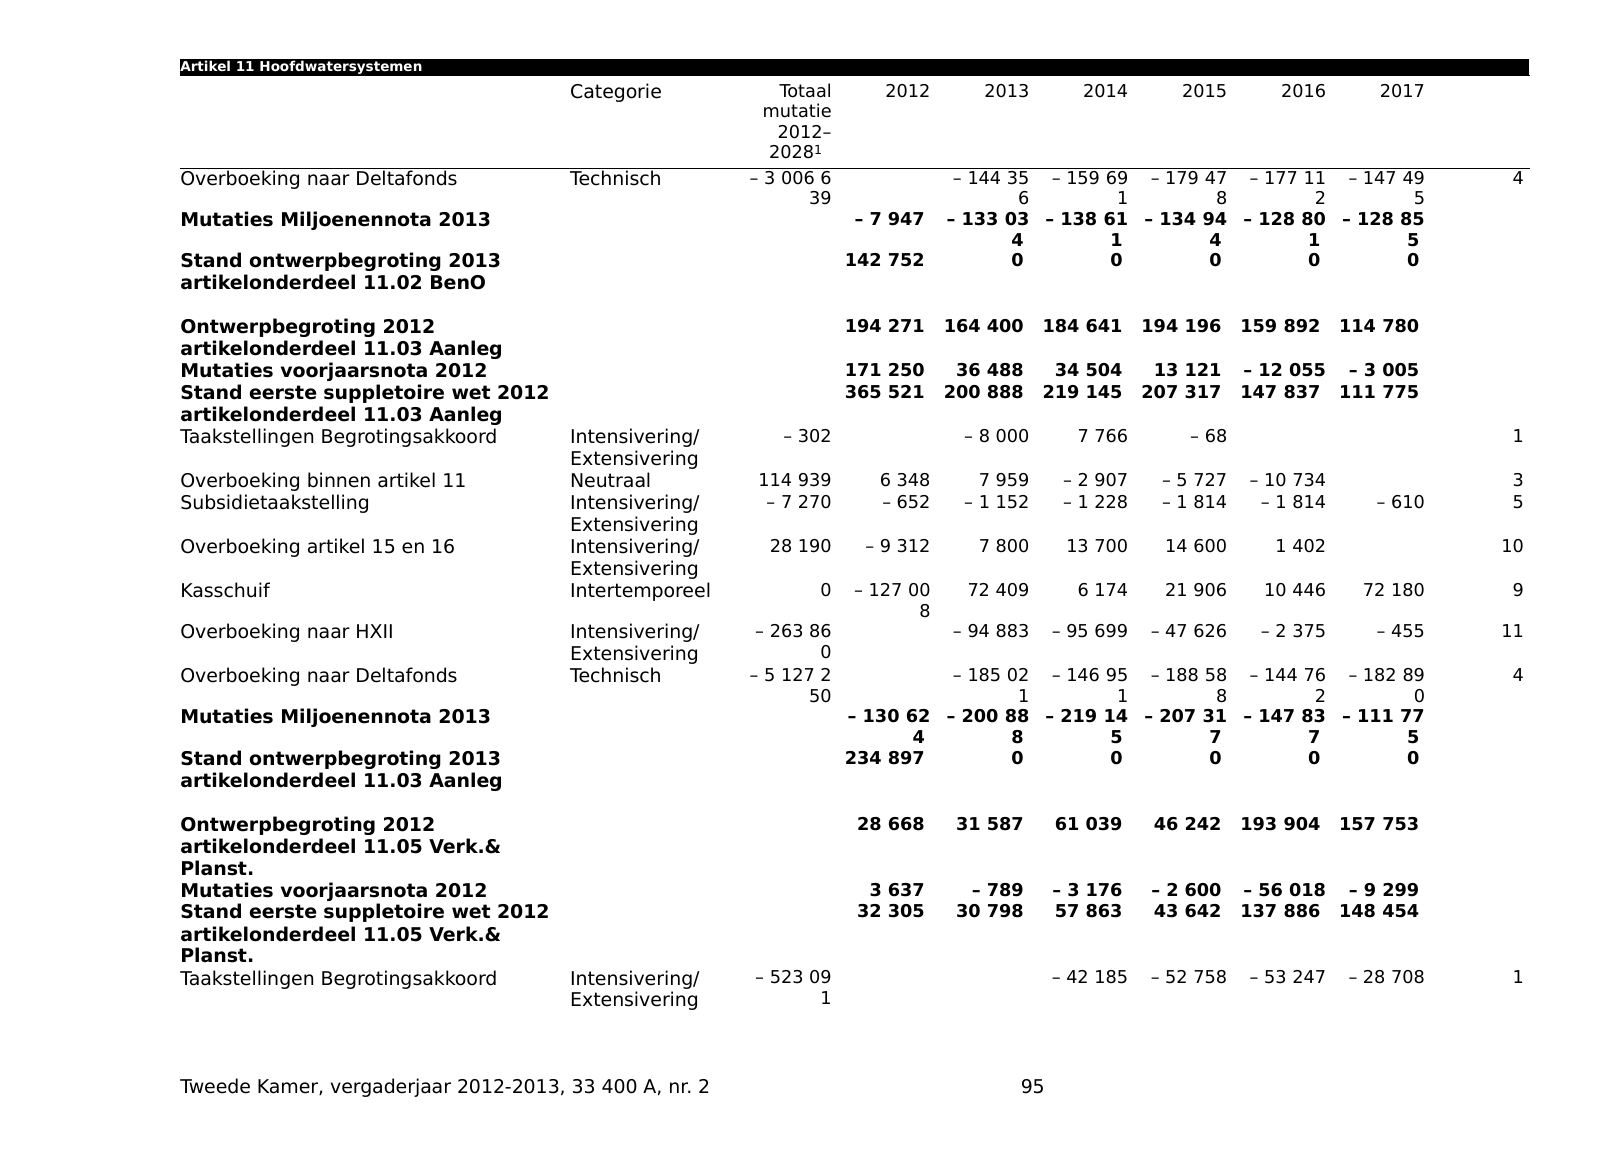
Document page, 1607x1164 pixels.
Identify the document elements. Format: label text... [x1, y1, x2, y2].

table_cell – 94 883 [936, 621, 1035, 665]
table_cell 148 454 [1332, 901, 1431, 967]
table_cell – 134 944 [1134, 209, 1233, 250]
table_cell – 3 005 [1332, 360, 1431, 382]
table_cell [837, 792, 936, 813]
table_cell 2015 [1134, 76, 1233, 168]
table_cell 200 888 [936, 382, 1035, 426]
table_cell – 207 317 [1134, 706, 1233, 748]
table_cell – 2 600 [1134, 880, 1233, 901]
table_cell 184 641 [1035, 316, 1134, 360]
table_cell 0 [1233, 250, 1332, 294]
table_cell Overboeking naar Deltafonds [180, 169, 564, 209]
table_cell 0 [1233, 748, 1332, 792]
table_cell – 138 611 [1035, 209, 1134, 250]
table_cell – 47 626 [1134, 621, 1233, 665]
table_cell [564, 706, 738, 748]
table_cell [1431, 209, 1529, 250]
table_cell [1332, 536, 1431, 580]
table_cell – 52 758 [1134, 968, 1233, 1011]
table_cell [936, 294, 1035, 316]
table_cell [1332, 294, 1431, 316]
table_cell 30 798 [936, 901, 1035, 967]
table_cell – 147 495 [1332, 169, 1431, 209]
table_cell – 179 478 [1134, 169, 1233, 209]
table_cell Overboeking naar HXII [180, 621, 564, 665]
table_cell – 53 247 [1233, 968, 1332, 1011]
table_cell – 185 021 [936, 665, 1035, 706]
table_cell 31 587 [936, 814, 1035, 879]
table_cell 0 [739, 580, 837, 621]
table_cell Intensivering/Extensivering [564, 492, 738, 536]
table_cell [1233, 294, 1332, 316]
table_cell [739, 250, 837, 294]
table_cell [1431, 880, 1529, 901]
table_cell [1431, 814, 1529, 879]
table_cell Taakstellingen Begrotingsakkoord [180, 968, 564, 1011]
table_cell – 1 814 [1233, 492, 1332, 536]
table_cell – 177 112 [1233, 169, 1332, 209]
table_cell [564, 814, 738, 879]
table_cell [564, 748, 738, 792]
table_cell 13 700 [1035, 536, 1134, 580]
table_cell 171 250 [837, 360, 936, 382]
table_cell 0 [1134, 748, 1233, 792]
table_cell – 8 000 [936, 426, 1035, 470]
table_cell – 128 801 [1233, 209, 1332, 250]
table_cell 46 242 [1134, 814, 1233, 879]
table_cell [837, 169, 936, 209]
table_cell [837, 621, 936, 665]
table_cell [1332, 426, 1431, 470]
table_cell [936, 792, 1035, 813]
table_cell – 56 018 [1233, 880, 1332, 901]
table_cell Overboeking binnen artikel 11 [180, 470, 564, 492]
table_cell Neutraal [564, 470, 738, 492]
table_cell [1332, 792, 1431, 813]
table_cell [1431, 294, 1529, 316]
table_cell Mutaties Miljoenennota 2013 [180, 209, 564, 250]
table_cell [739, 316, 837, 360]
table_cell – 9 299 [1332, 880, 1431, 901]
table_cell – 146 951 [1035, 665, 1134, 706]
table_cell – 263 860 [739, 621, 837, 665]
table_cell [739, 209, 837, 250]
table_cell Ontwerpbegroting 2012 artikelonderdeel 11.03 Aanleg [180, 316, 564, 360]
table_cell [564, 880, 738, 901]
table_cell 10 446 [1233, 580, 1332, 621]
table_cell Stand ontwerpbegroting 2013 artikelonderdeel 11.03 Aanleg [180, 748, 564, 792]
table_cell [1431, 706, 1529, 748]
table_cell 137 886 [1233, 901, 1332, 967]
table_cell 10 [1431, 536, 1529, 580]
table_cell [180, 294, 564, 316]
table_cell 7 800 [936, 536, 1035, 580]
table_cell Mutaties voorjaarsnota 2012 [180, 880, 564, 901]
table_cell 164 400 [936, 316, 1035, 360]
table_cell – 523 091 [739, 968, 837, 1011]
table_cell 0 [1332, 748, 1431, 792]
table_cell [739, 880, 837, 901]
table_cell – 219 145 [1035, 706, 1134, 748]
table_cell [564, 792, 738, 813]
table_cell [564, 360, 738, 382]
table_cell 32 305 [837, 901, 936, 967]
table_cell 43 642 [1134, 901, 1233, 967]
table_cell – 7 270 [739, 492, 837, 536]
table_cell 219 145 [1035, 382, 1134, 426]
table_cell 2012 [837, 76, 936, 168]
table_cell Taakstellingen Begrotingsakkoord [180, 426, 564, 470]
table_cell 1 402 [1233, 536, 1332, 580]
table_cell 0 [936, 250, 1035, 294]
table_cell 2016 [1233, 76, 1332, 168]
table_cell 0 [1035, 748, 1134, 792]
table_cell 6 348 [837, 470, 936, 492]
table_cell 1 [1431, 426, 1529, 470]
table_cell 7 959 [936, 470, 1035, 492]
table_cell – 789 [936, 880, 1035, 901]
table_cell – 159 691 [1035, 169, 1134, 209]
table_cell [739, 748, 837, 792]
table_cell – 68 [1134, 426, 1233, 470]
table_cell 194 196 [1134, 316, 1233, 360]
table_cell [564, 316, 738, 360]
table_cell [837, 665, 936, 706]
table_cell – 10 734 [1233, 470, 1332, 492]
table_cell 365 521 [837, 382, 936, 426]
table_cell 72 409 [936, 580, 1035, 621]
table_cell 2013 [936, 76, 1035, 168]
table_cell – 128 855 [1332, 209, 1431, 250]
table_cell 1 [1431, 968, 1529, 1011]
table_cell – 130 624 [837, 706, 936, 748]
table_cell – 200 888 [936, 706, 1035, 748]
table_cell [1431, 76, 1529, 168]
table_cell – 42 185 [1035, 968, 1134, 1011]
table_cell – 133 034 [936, 209, 1035, 250]
table_cell [564, 209, 738, 250]
table_cell [1431, 360, 1529, 382]
table_cell 14 600 [1134, 536, 1233, 580]
table_cell 207 317 [1134, 382, 1233, 426]
table_cell – 95 699 [1035, 621, 1134, 665]
table_cell [1134, 294, 1233, 316]
table_cell 11 [1431, 621, 1529, 665]
table_cell [564, 901, 738, 967]
table_cell 147 837 [1233, 382, 1332, 426]
table_cell – 5 127 250 [739, 665, 837, 706]
table_cell 6 174 [1035, 580, 1134, 621]
table_cell 234 897 [837, 748, 936, 792]
table_cell [739, 294, 837, 316]
table_cell – 127 008 [837, 580, 936, 621]
table_cell Ontwerpbegroting 2012 artikelonderdeel 11.05 Verk.& Planst. [180, 814, 564, 879]
table_cell [739, 706, 837, 748]
table_cell [180, 792, 564, 813]
table_cell – 3 006 639 [739, 169, 837, 209]
table_cell 0 [936, 748, 1035, 792]
table_cell 142 752 [837, 250, 936, 294]
table_cell – 7 947 [837, 209, 936, 250]
table_cell – 12 055 [1233, 360, 1332, 382]
table_cell [739, 382, 837, 426]
table_cell 7 766 [1035, 426, 1134, 470]
table_cell [739, 814, 837, 879]
table_cell 0 [1035, 250, 1134, 294]
table_cell [1134, 792, 1233, 813]
table_cell [1035, 792, 1134, 813]
table_cell – 188 588 [1134, 665, 1233, 706]
table_cell 5 [1431, 492, 1529, 536]
table_cell – 610 [1332, 492, 1431, 536]
table_cell [1431, 792, 1529, 813]
table_cell 9 [1431, 580, 1529, 621]
table_cell [1233, 792, 1332, 813]
table_cell – 28 708 [1332, 968, 1431, 1011]
table_cell – 455 [1332, 621, 1431, 665]
table_cell Categorie [564, 76, 738, 168]
table_cell [1035, 294, 1134, 316]
table_cell 114 780 [1332, 316, 1431, 360]
table_cell Subsidietaakstelling [180, 492, 564, 536]
table_cell Intensivering/Extensivering [564, 968, 738, 1011]
table_cell Mutaties voorjaarsnota 2012 [180, 360, 564, 382]
table_cell – 1 152 [936, 492, 1035, 536]
table_cell [837, 426, 936, 470]
table_cell 114 939 [739, 470, 837, 492]
table_cell 3 637 [837, 880, 936, 901]
table_cell – 144 356 [936, 169, 1035, 209]
table_cell – 1 814 [1134, 492, 1233, 536]
table_cell – 9 312 [837, 536, 936, 580]
table_cell Intensivering/Extensivering [564, 426, 738, 470]
table_cell 61 039 [1035, 814, 1134, 879]
table_cell 159 892 [1233, 316, 1332, 360]
table_cell [1431, 316, 1529, 360]
table_cell [936, 968, 1035, 1011]
table_cell [1431, 748, 1529, 792]
table_cell [1431, 250, 1529, 294]
table_cell – 302 [739, 426, 837, 470]
table_cell 13 121 [1134, 360, 1233, 382]
table_cell Overboeking naar Deltafonds [180, 665, 564, 706]
table_cell – 147 837 [1233, 706, 1332, 748]
table_cell Mutaties Miljoenennota 2013 [180, 706, 564, 748]
table_cell [564, 294, 738, 316]
table_cell Overboeking artikel 15 en 16 [180, 536, 564, 580]
table_cell 3 [1431, 470, 1529, 492]
table_cell – 182 890 [1332, 665, 1431, 706]
table_cell [739, 360, 837, 382]
table_cell Stand eerste suppletoire wet 2012 artikelonderdeel 11.05 Verk.& Planst. [180, 901, 564, 967]
table_cell 157 753 [1332, 814, 1431, 879]
table_cell [739, 901, 837, 967]
table_cell 193 904 [1233, 814, 1332, 879]
table_cell Kasschuif [180, 580, 564, 621]
table_cell 2017 [1332, 76, 1431, 168]
table_cell 4 [1431, 665, 1529, 706]
table_cell 34 504 [1035, 360, 1134, 382]
table_cell [180, 76, 564, 168]
table_cell 28 190 [739, 536, 837, 580]
table_cell Technisch [564, 169, 738, 209]
table_cell 0 [1332, 250, 1431, 294]
table_cell 194 271 [837, 316, 936, 360]
table_cell – 5 727 [1134, 470, 1233, 492]
table_cell [837, 294, 936, 316]
table_cell 36 488 [936, 360, 1035, 382]
table_cell 72 180 [1332, 580, 1431, 621]
table_cell – 1 228 [1035, 492, 1134, 536]
table_cell [1332, 470, 1431, 492]
table_cell Intensivering/Extensivering [564, 536, 738, 580]
table_cell [837, 968, 936, 1011]
table_cell – 144 762 [1233, 665, 1332, 706]
table_cell [564, 250, 738, 294]
table_cell 0 [1134, 250, 1233, 294]
table_cell Intensivering/Extensivering [564, 621, 738, 665]
table_cell 111 775 [1332, 382, 1431, 426]
table_cell Stand eerste suppletoire wet 2012 artikelonderdeel 11.03 Aanleg [180, 382, 564, 426]
table_cell Intertemporeel [564, 580, 738, 621]
table_cell [739, 792, 837, 813]
table_cell Stand ontwerpbegroting 2013 artikelonderdeel 11.02 BenO [180, 250, 564, 294]
table_cell – 2 907 [1035, 470, 1134, 492]
table_cell 57 863 [1035, 901, 1134, 967]
table_cell – 2 375 [1233, 621, 1332, 665]
table_cell – 3 176 [1035, 880, 1134, 901]
table_cell [1431, 382, 1529, 426]
table_cell [1233, 426, 1332, 470]
table_cell – 652 [837, 492, 936, 536]
table_cell 4 [1431, 169, 1529, 209]
table_cell – 111 775 [1332, 706, 1431, 748]
table_cell Totaal mutatie 2012–20281 [739, 76, 837, 168]
table_cell 21 906 [1134, 580, 1233, 621]
table_cell [1431, 901, 1529, 967]
table_cell 28 668 [837, 814, 936, 879]
table_cell Technisch [564, 665, 738, 706]
table_cell 2014 [1035, 76, 1134, 168]
table_cell [564, 382, 738, 426]
table_header Artikel 11 Hoofdwatersystemen [180, 59, 1529, 75]
